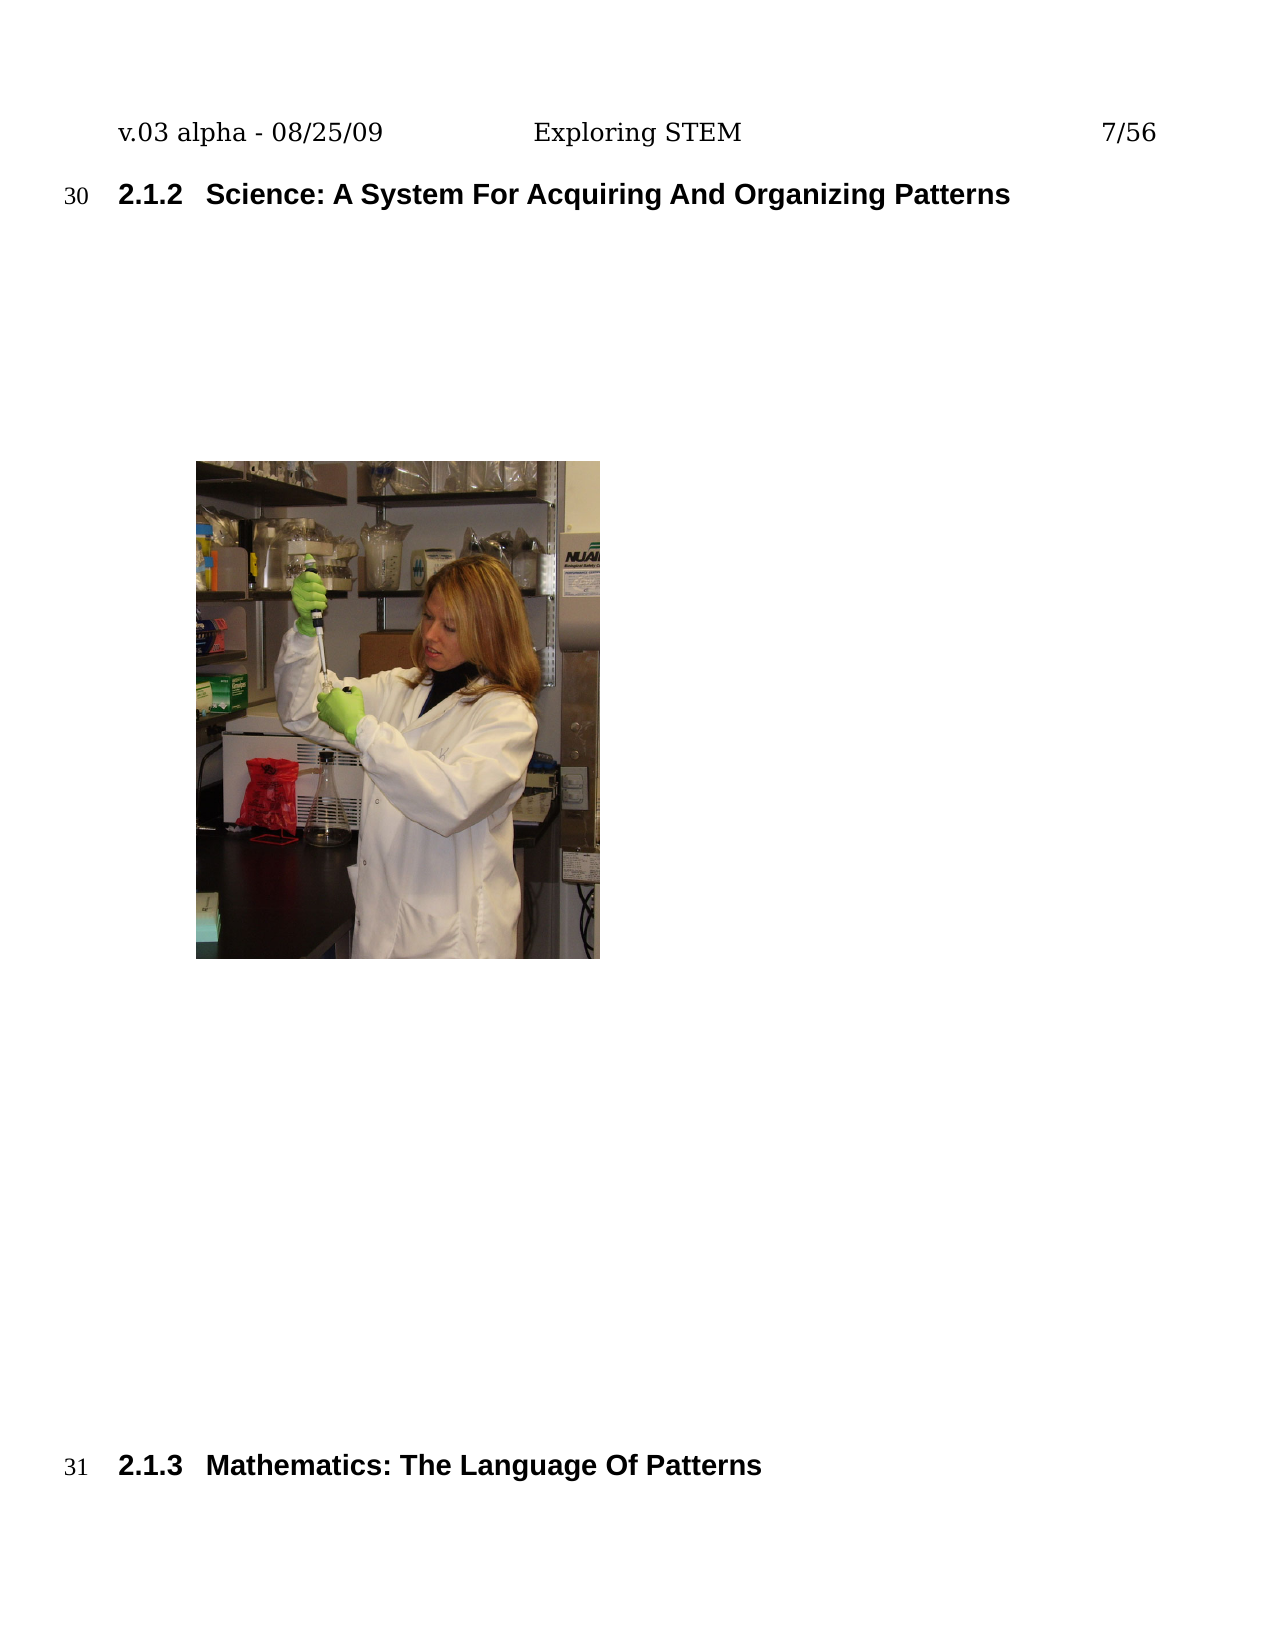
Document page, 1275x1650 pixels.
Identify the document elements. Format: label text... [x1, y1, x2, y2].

subtitle Mathematics: The Language Of Patterns [118, 1448, 1157, 1481]
picture [196, 461, 600, 959]
subtitle Science: A System For Acquiring And Organizing Patterns [118, 177, 1157, 210]
